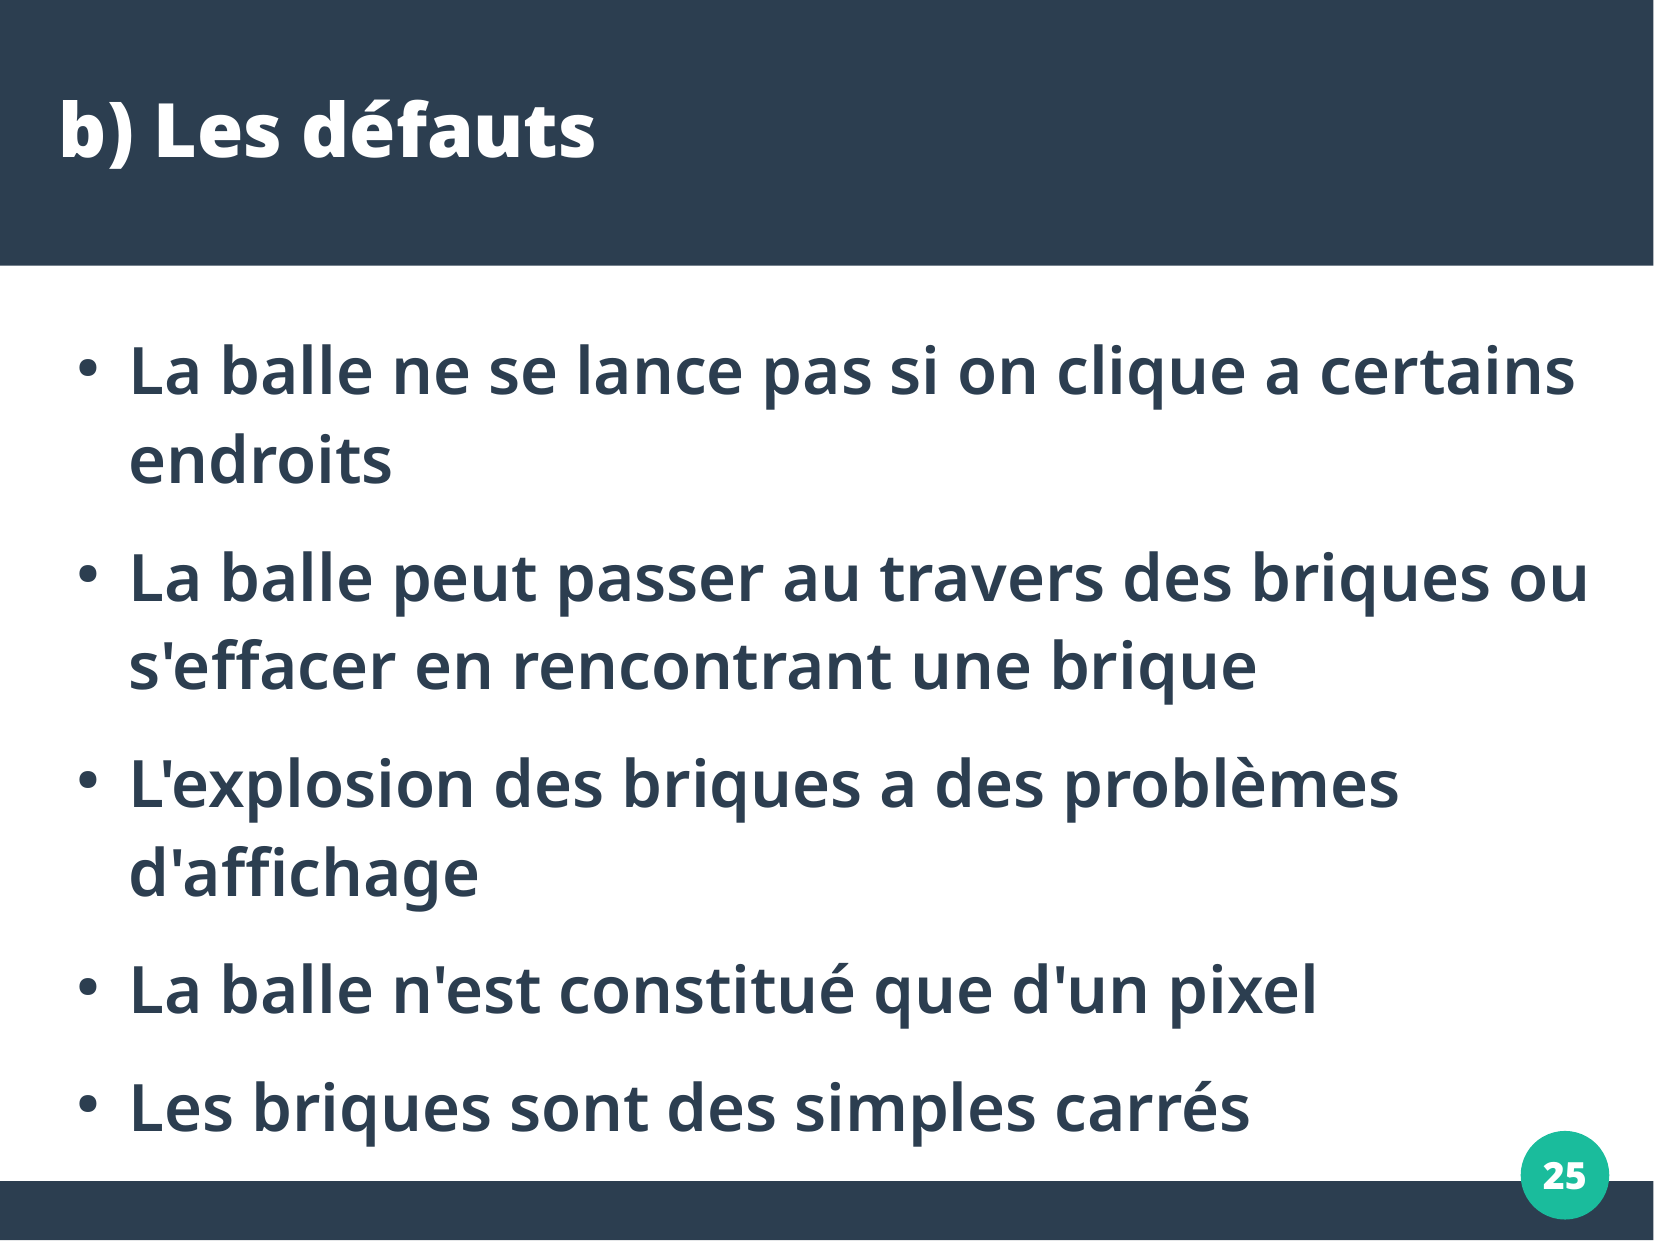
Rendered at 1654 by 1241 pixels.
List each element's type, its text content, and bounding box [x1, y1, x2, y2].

list La balle ne se lance pas si on clique a certains endroits La balle peut passer au travers des briques ou s'effacer en rencontrant une brique L'explosion des briques a des problèmes d'affichage La balle n'est constitué que d'un pixel Les briques sont des simples carrés [59, 324, 1595, 1152]
title b) Les défauts [59, 49, 1595, 207]
